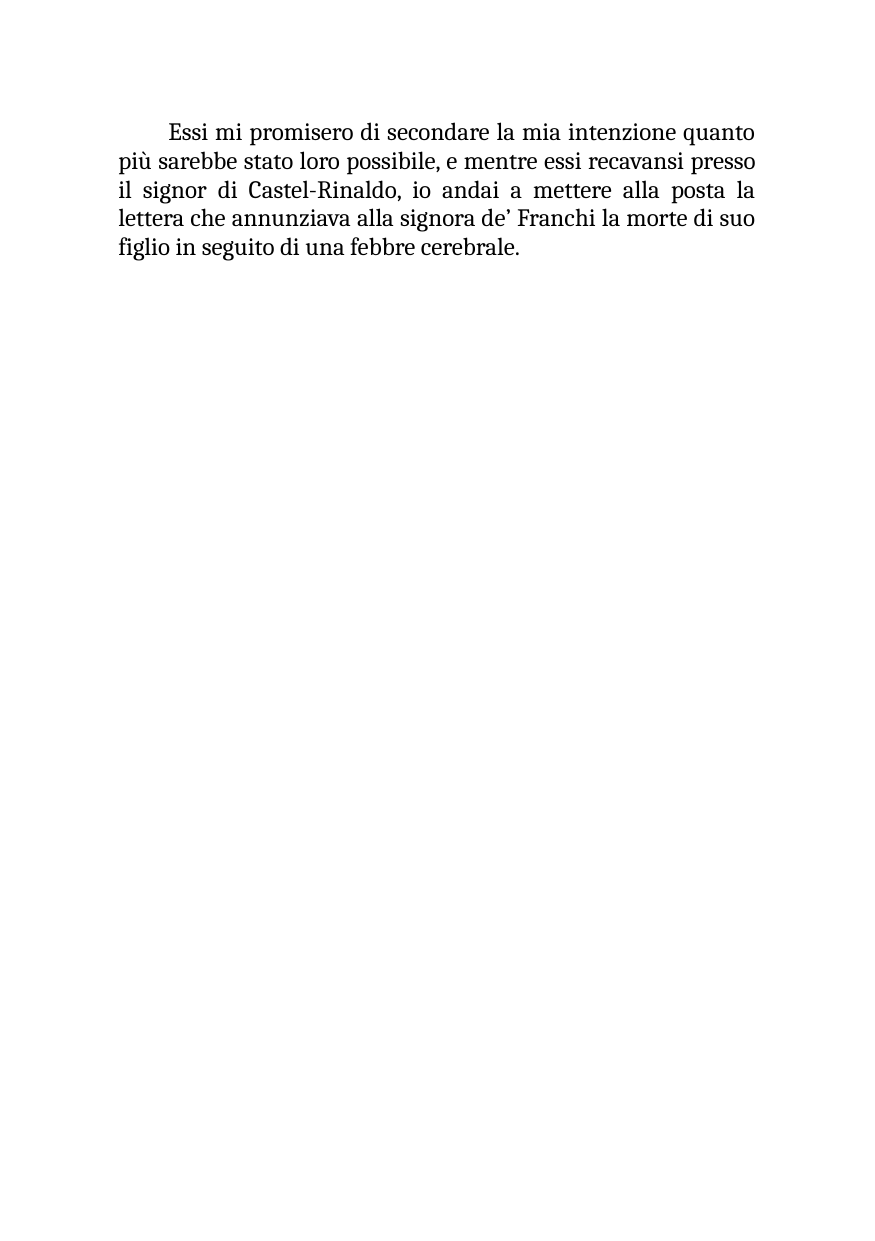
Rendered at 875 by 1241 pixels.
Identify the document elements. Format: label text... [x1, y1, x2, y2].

text Essi mi promisero di secondare la mia intenzione quanto più sarebbe stato loro possibile, e mentre essi recavansi presso il signor di Castel-Rinaldo, io andai a mettere alla posta la lettera che annunziava alla signora de’ Franchi la morte di suo figlio in seguito di una febbre cerebrale. [118, 118, 756, 262]
